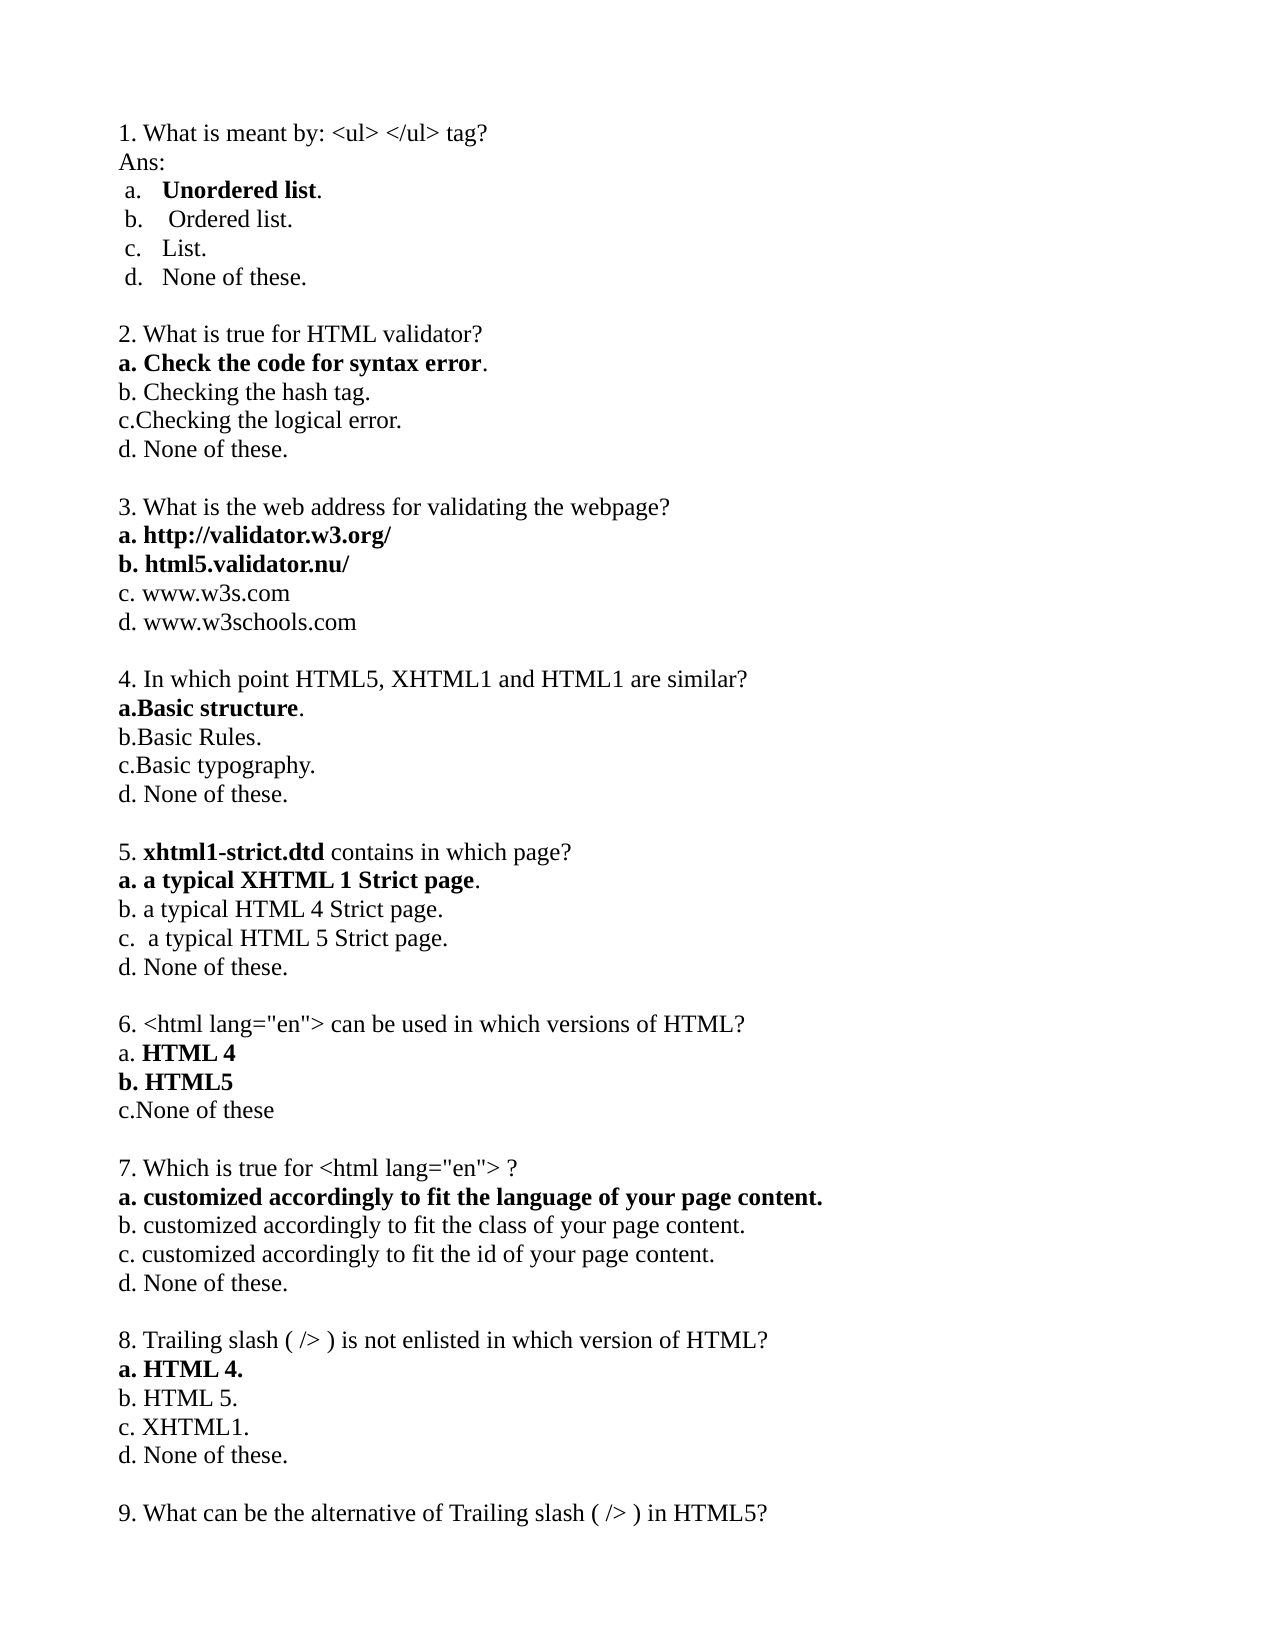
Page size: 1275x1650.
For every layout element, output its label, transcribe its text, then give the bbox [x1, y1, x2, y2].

text c. www.w3s.com [118, 578, 1157, 607]
list None of these. [124, 262, 1157, 291]
text 8. Trailing slash ( /> ) is not enlisted in which version of HTML? [118, 1326, 1157, 1354]
text a. HTML 4 [118, 1038, 1157, 1067]
list List. [124, 233, 1157, 262]
text b.Basic Rules. [118, 722, 1157, 751]
text 5. xhtml1-strict.dtd contains in which page? [118, 837, 1157, 866]
text c.Basic typography. [118, 751, 1157, 779]
text d. None of these. [118, 1441, 1157, 1469]
text a. Check the code for syntax error. [118, 348, 1157, 377]
text d. www.w3schools.com [118, 607, 1157, 636]
text d. None of these. [118, 952, 1157, 981]
text c. customized accordingly to fit the id of your page content. [118, 1239, 1157, 1268]
text 9. What can be the alternative of Trailing slash ( /> ) in HTML5? [118, 1498, 1157, 1527]
text d. None of these. [118, 779, 1157, 808]
list Ordered list. [124, 204, 1157, 233]
text 6. <html lang="en"> can be used in which versions of HTML? [118, 1009, 1157, 1038]
text b. a typical HTML 4 Strict page. [118, 894, 1157, 923]
text c.None of these [118, 1096, 1157, 1124]
text a. HTML 4. [118, 1354, 1157, 1383]
text a. http://validator.w3.org/ [118, 521, 1157, 549]
text a. customized accordingly to fit the language of your page content. [118, 1182, 1157, 1211]
text 1. What is meant by: <ul> </ul> tag? [118, 118, 1157, 147]
text d. None of these. [118, 1268, 1157, 1297]
text 7. Which is true for <html lang="en"> ? [118, 1153, 1157, 1182]
text b. html5.validator.nu/ [118, 549, 1157, 578]
text c. XHTML1. [118, 1412, 1157, 1441]
text 4. In which point HTML5, XHTML1 and HTML1 are similar? [118, 664, 1157, 693]
text c.Checking the logical error. [118, 406, 1157, 434]
text b. HTML5 [118, 1067, 1157, 1096]
text b. Checking the hash tag. [118, 377, 1157, 406]
list Unordered list. [124, 176, 1157, 204]
text d. None of these. [118, 434, 1157, 463]
text b. customized accordingly to fit the class of your page content. [118, 1211, 1157, 1239]
text a.Basic structure. [118, 693, 1157, 722]
text 3. What is the web address for validating the webpage? [118, 492, 1157, 521]
text 2. What is true for HTML validator? [118, 319, 1157, 348]
text c. a typical HTML 5 Strict page. [118, 923, 1157, 952]
text a. a typical XHTML 1 Strict page. [118, 866, 1157, 894]
text b. HTML 5. [118, 1383, 1157, 1412]
text Ans: [118, 147, 1157, 176]
